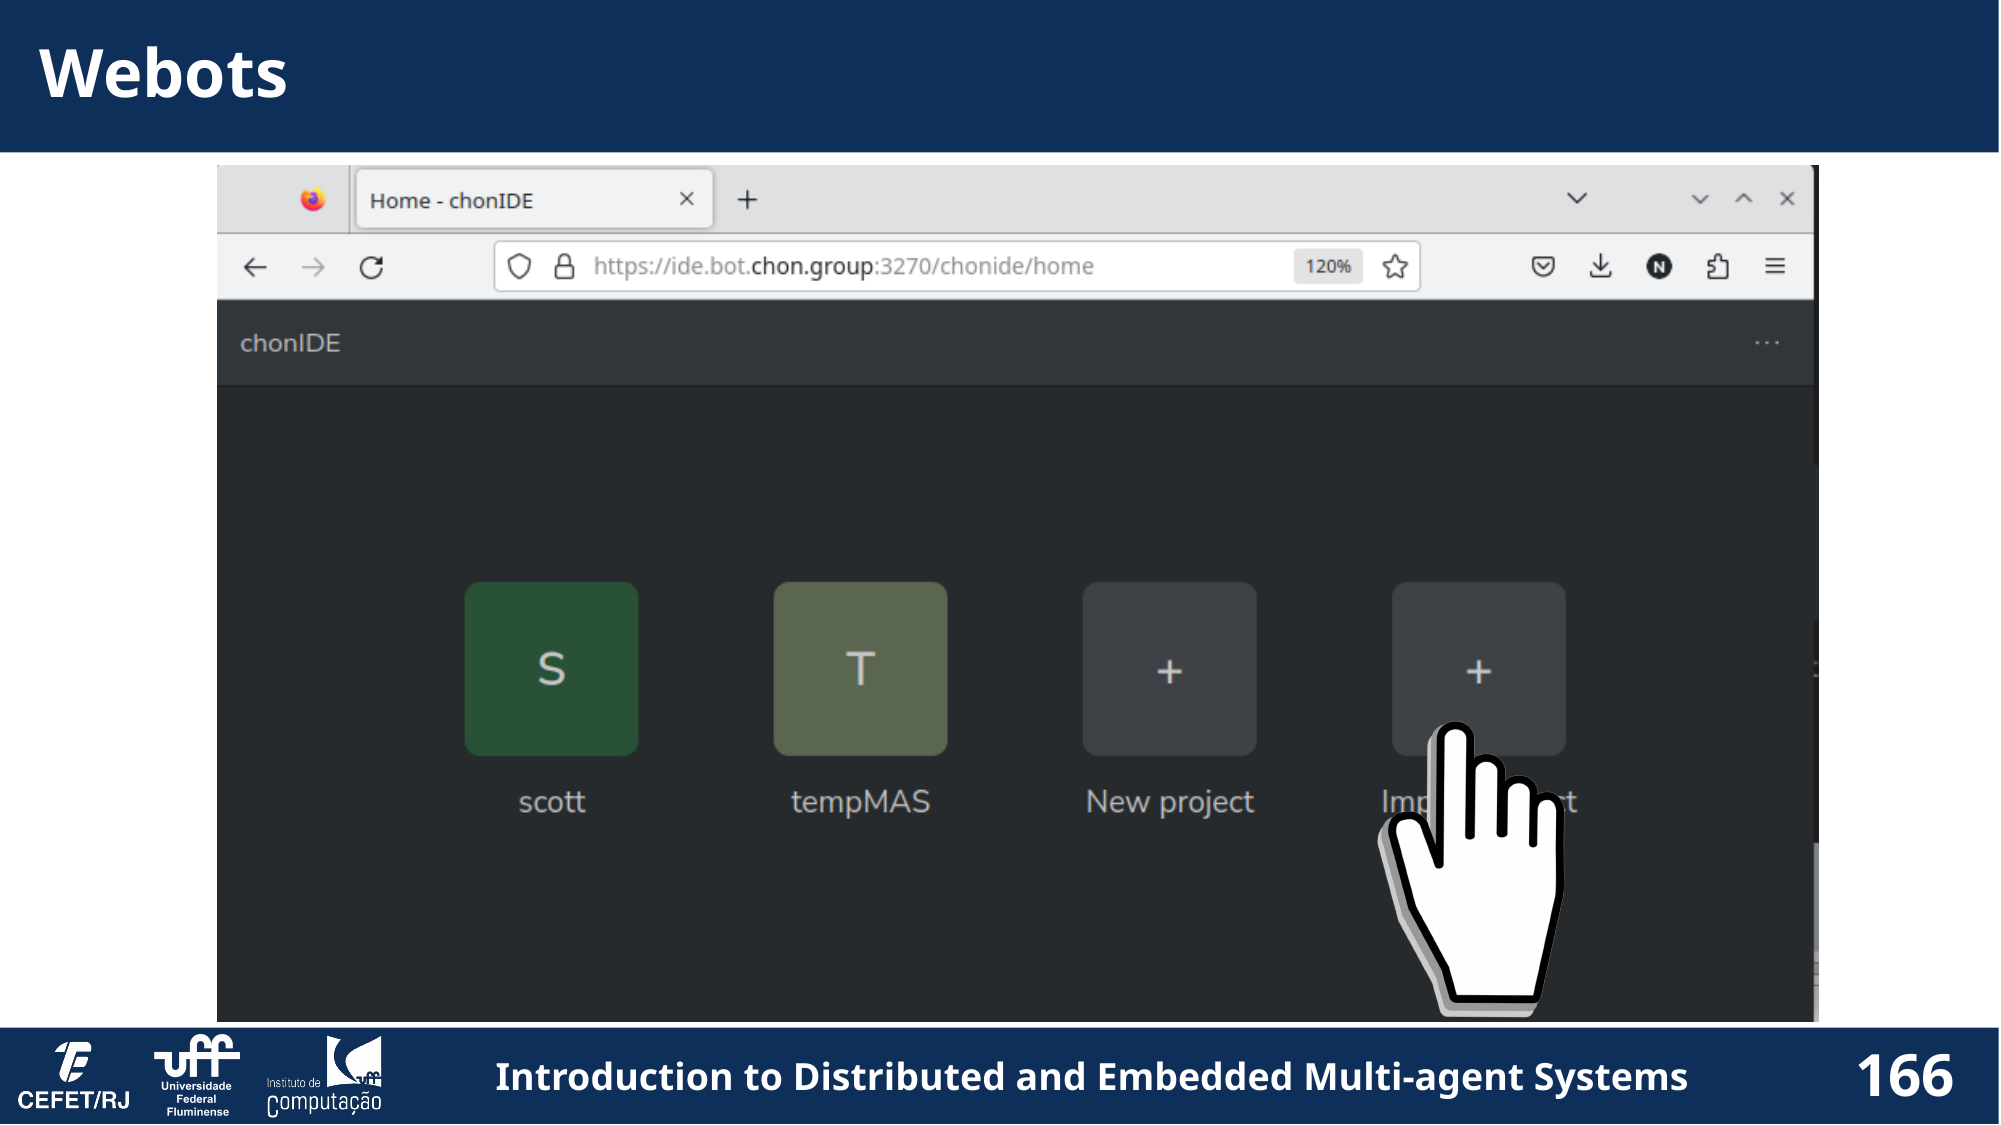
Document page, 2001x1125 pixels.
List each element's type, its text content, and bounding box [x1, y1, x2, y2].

picture [217, 165, 1819, 1022]
picture [18, 1021, 129, 1125]
text_box Webots [25, 23, 1998, 116]
picture [153, 1033, 241, 1121]
picture [265, 1033, 383, 1118]
